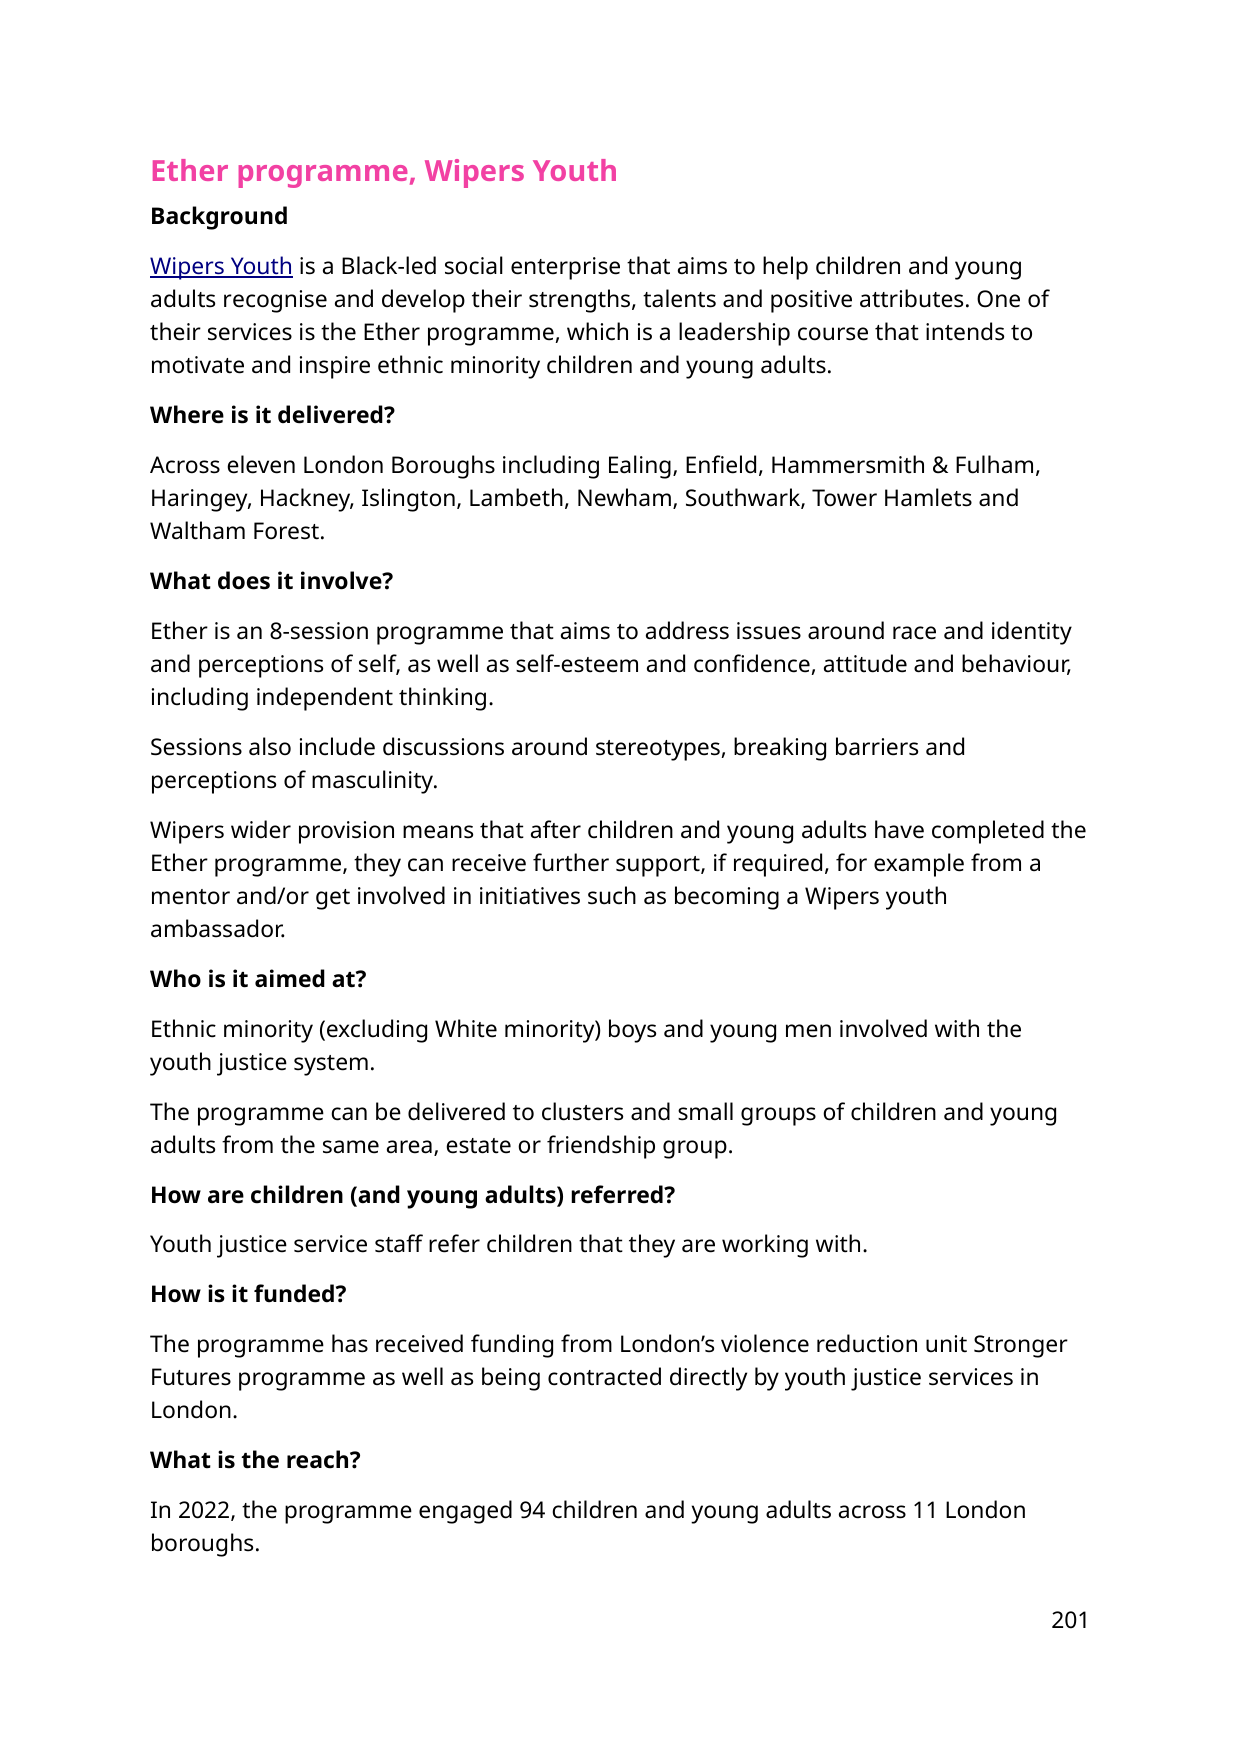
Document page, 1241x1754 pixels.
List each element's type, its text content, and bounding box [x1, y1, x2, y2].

text Wipers wider provision means that after children and young adults have completed the Ether programme, they can receive further support, if required, for example from a mentor and/or get involved in initiatives such as becoming a Wipers youth ambassador. [150, 814, 1090, 944]
text Where is it delivered? [150, 399, 1090, 431]
text The programme has received funding from London’s violence reduction unit Stronger Futures programme as well as being contracted directly by youth justice services in London. [150, 1328, 1090, 1426]
text Wipers Youth is a Black-led social enterprise that aims to help children and young adults recognise and develop their strengths, talents and positive attributes. One of their services is the Ether programme, which is a leadership course that intends to motivate and inspire ethnic minority children and young adults. [150, 250, 1090, 381]
text The programme can be delivered to clusters and small groups of children and young adults from the same area, estate or friendship group. [150, 1096, 1090, 1160]
subtitle Ether programme, Wipers Youth [150, 150, 1090, 190]
text Across eleven London Boroughs including Ealing, Enfield, Hammersmith & Fulham, Haringey, Hackney, Islington, Lambeth, Newham, Southwark, Tower Hamlets and Waltham Forest. [150, 449, 1090, 547]
text How are children (and young adults) referred? [150, 1179, 1090, 1210]
text How is it funded? [150, 1278, 1090, 1309]
text What does it involve? [150, 565, 1090, 596]
text In 2022, the programme engaged 94 children and young adults across 11 London boroughs. [150, 1494, 1090, 1558]
text Who is it aimed at? [150, 963, 1090, 994]
text Background [150, 200, 1090, 232]
text Youth justice service staff refer children that they are working with. [150, 1228, 1090, 1260]
text Sessions also include discussions around stereotypes, breaking barriers and perceptions of masculinity. [150, 731, 1090, 795]
text What is the reach? [150, 1444, 1090, 1475]
text Ethnic minority (excluding White minority) boys and young men involved with the youth justice system. [150, 1013, 1090, 1077]
text Ether is an 8-session programme that aims to address issues around race and identity and perceptions of self, as well as self-esteem and confidence, attitude and behaviour, including independent thinking. [150, 615, 1090, 712]
